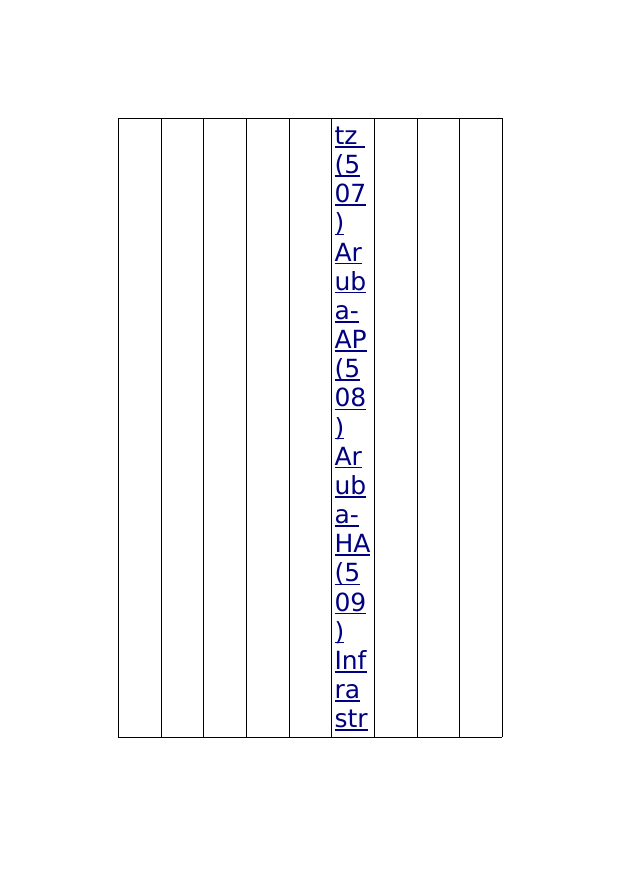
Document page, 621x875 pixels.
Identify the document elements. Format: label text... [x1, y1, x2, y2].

table_cell [247, 119, 289, 737]
table_cell [204, 119, 246, 737]
table_cell [460, 119, 502, 737]
table_cell [375, 119, 417, 737]
table_cell [119, 119, 161, 737]
table_cell [290, 119, 331, 737]
table_cell [162, 119, 203, 737]
table_cell tz (507) Aruba-AP (508) Aruba-HA (509) Infrastr [332, 119, 374, 737]
table_cell [418, 119, 459, 737]
